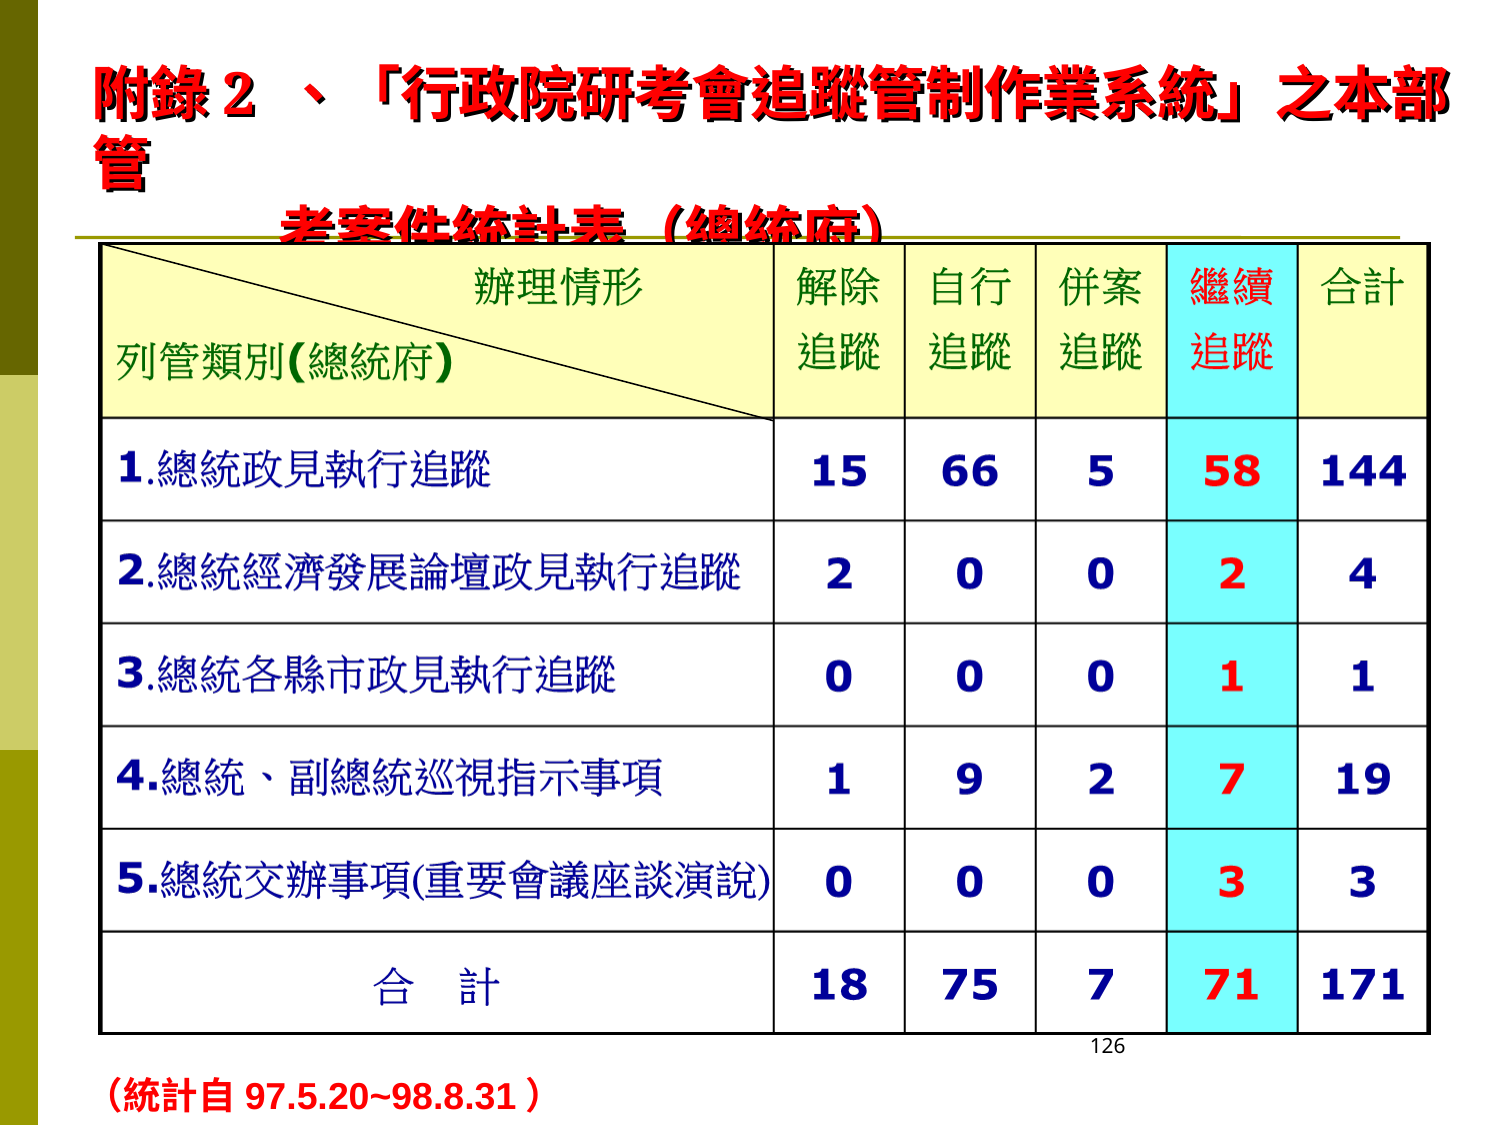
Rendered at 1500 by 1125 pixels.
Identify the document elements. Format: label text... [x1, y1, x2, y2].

picture [90, 243, 1433, 1036]
text_box （統計自97.5.20~98.8.31） [71, 1065, 780, 1125]
text_box [1074, 1036, 1426, 1101]
title 附錄2 、「行政院研考會追蹤管制作業系統」之本部管 考案件統計表（總統府） [76, 48, 1500, 215]
